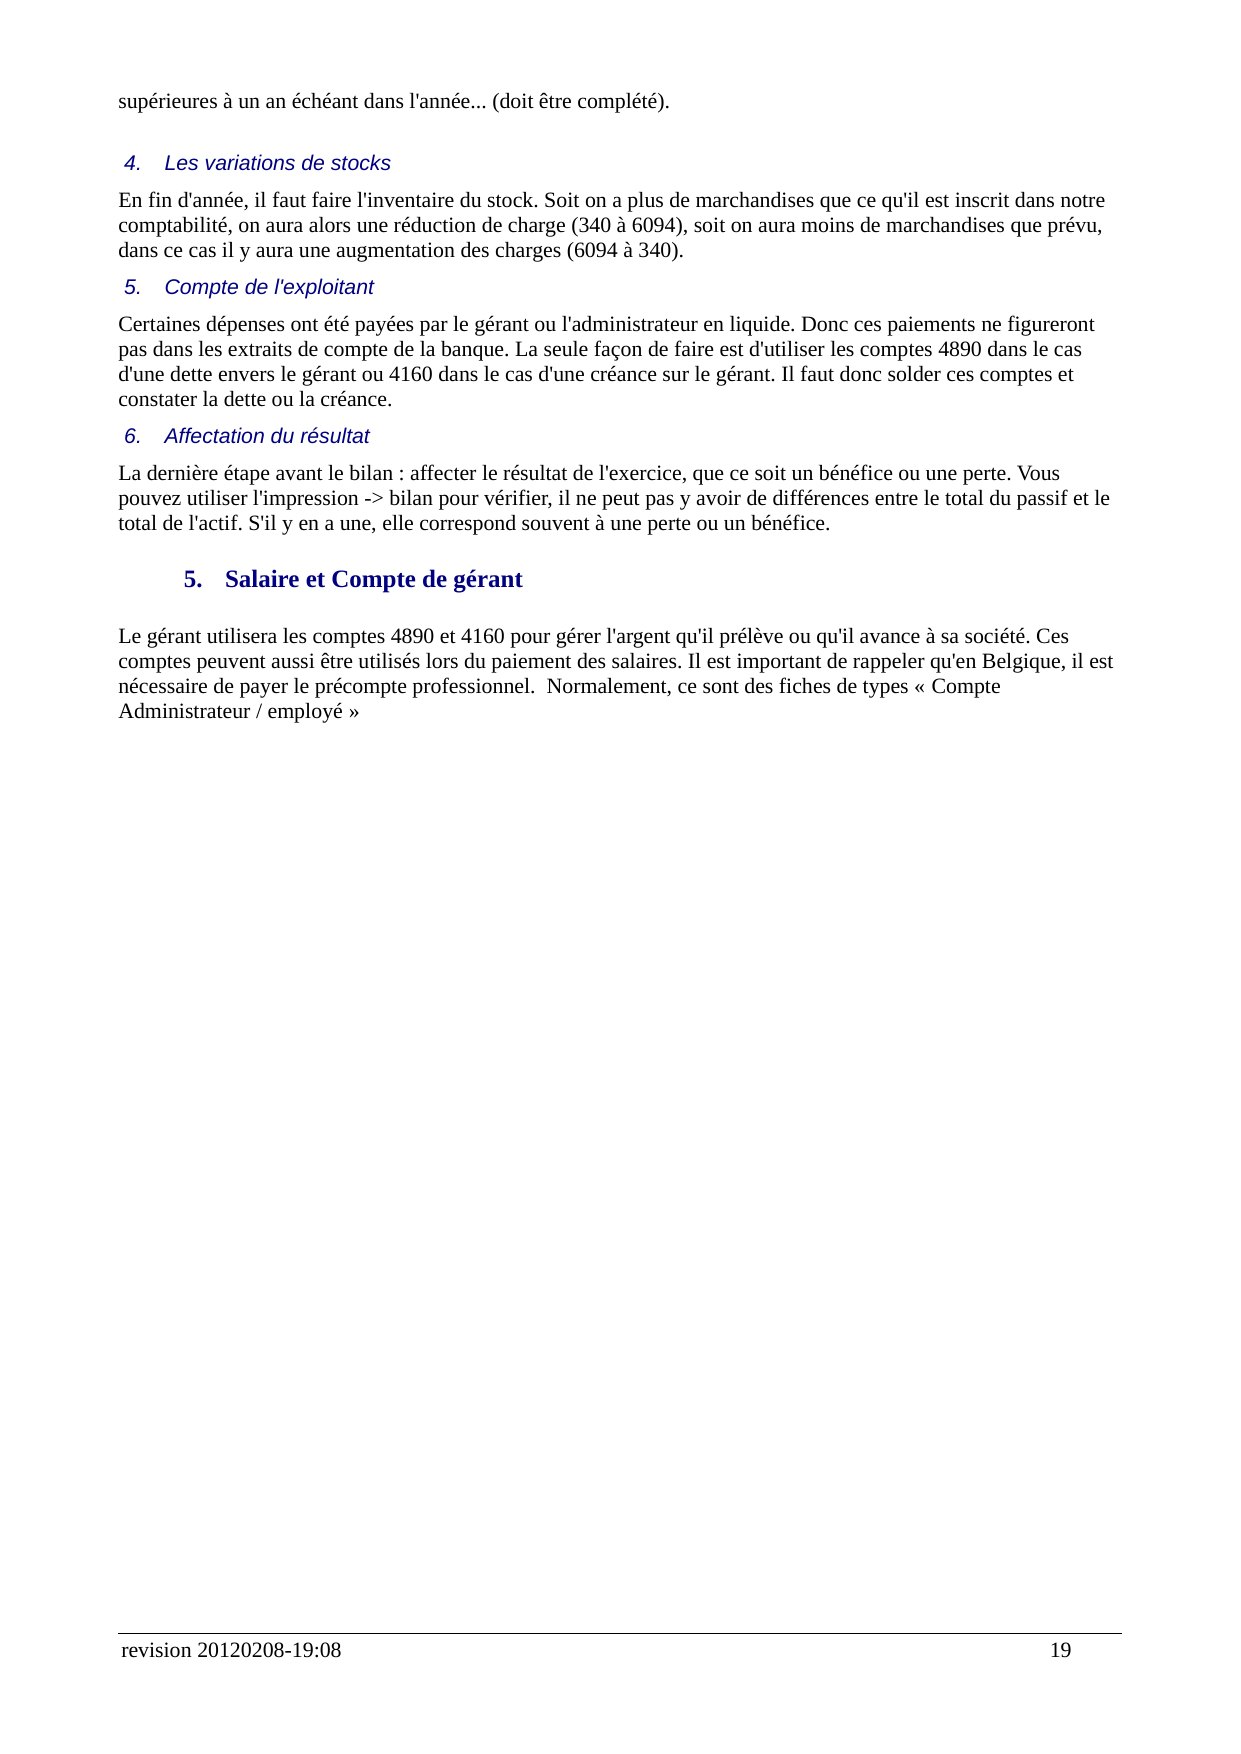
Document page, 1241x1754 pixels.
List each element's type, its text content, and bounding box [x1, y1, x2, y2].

subtitle Affectation du résultat [118, 423, 1122, 448]
text En fin d'année, il faut faire l'inventaire du stock. Soit on a plus de marchandises que ce qu'il est inscrit dans notre comptabilité, on aura alors une réduction de charge (340 à 6094), soit on aura moins de marchandises que prévu, dans ce cas il y aura une augmentation des charges (6094 à 340). [118, 187, 1122, 263]
subtitle Compte de l'exploitant [118, 274, 1122, 299]
text Certaines dépenses ont été payées par le gérant ou l'administrateur en liquide. Donc ces paiements ne figureront pas dans les extraits de compte de la banque. La seule façon de faire est d'utiliser les comptes 4890 dans le cas d'une dette envers le gérant ou 4160 dans le cas d'une créance sur le gérant. Il faut donc solder ces comptes et constater la dette ou la créance. [118, 311, 1122, 411]
subtitle Salaire et Compte de gérant [177, 564, 1122, 593]
text supérieures à un an échéant dans l'année... (doit être complété). [118, 88, 1122, 114]
text Le gérant utilisera les comptes 4890 et 4160 pour gérer l'argent qu'il prélève ou qu'il avance à sa société. Ces comptes peuvent aussi être utilisés lors du paiement des salaires. Il est important de rappeler qu'en Belgique, il est nécessaire de payer le précompte professionnel. Normalement, ce sont des fiches de types « Compte Administrateur / employé » [118, 623, 1122, 724]
subtitle Les variations de stocks [118, 151, 1122, 175]
text La dernière étape avant le bilan : affecter le résultat de l'exercice, que ce soit un bénéfice ou une perte. Vous pouvez utiliser l'impression -> bilan pour vérifier, il ne peut pas y avoir de différences entre le total du passif et le total de l'actif. S'il y en a une, elle correspond souvent à une perte ou un bénéfice. [118, 459, 1122, 535]
